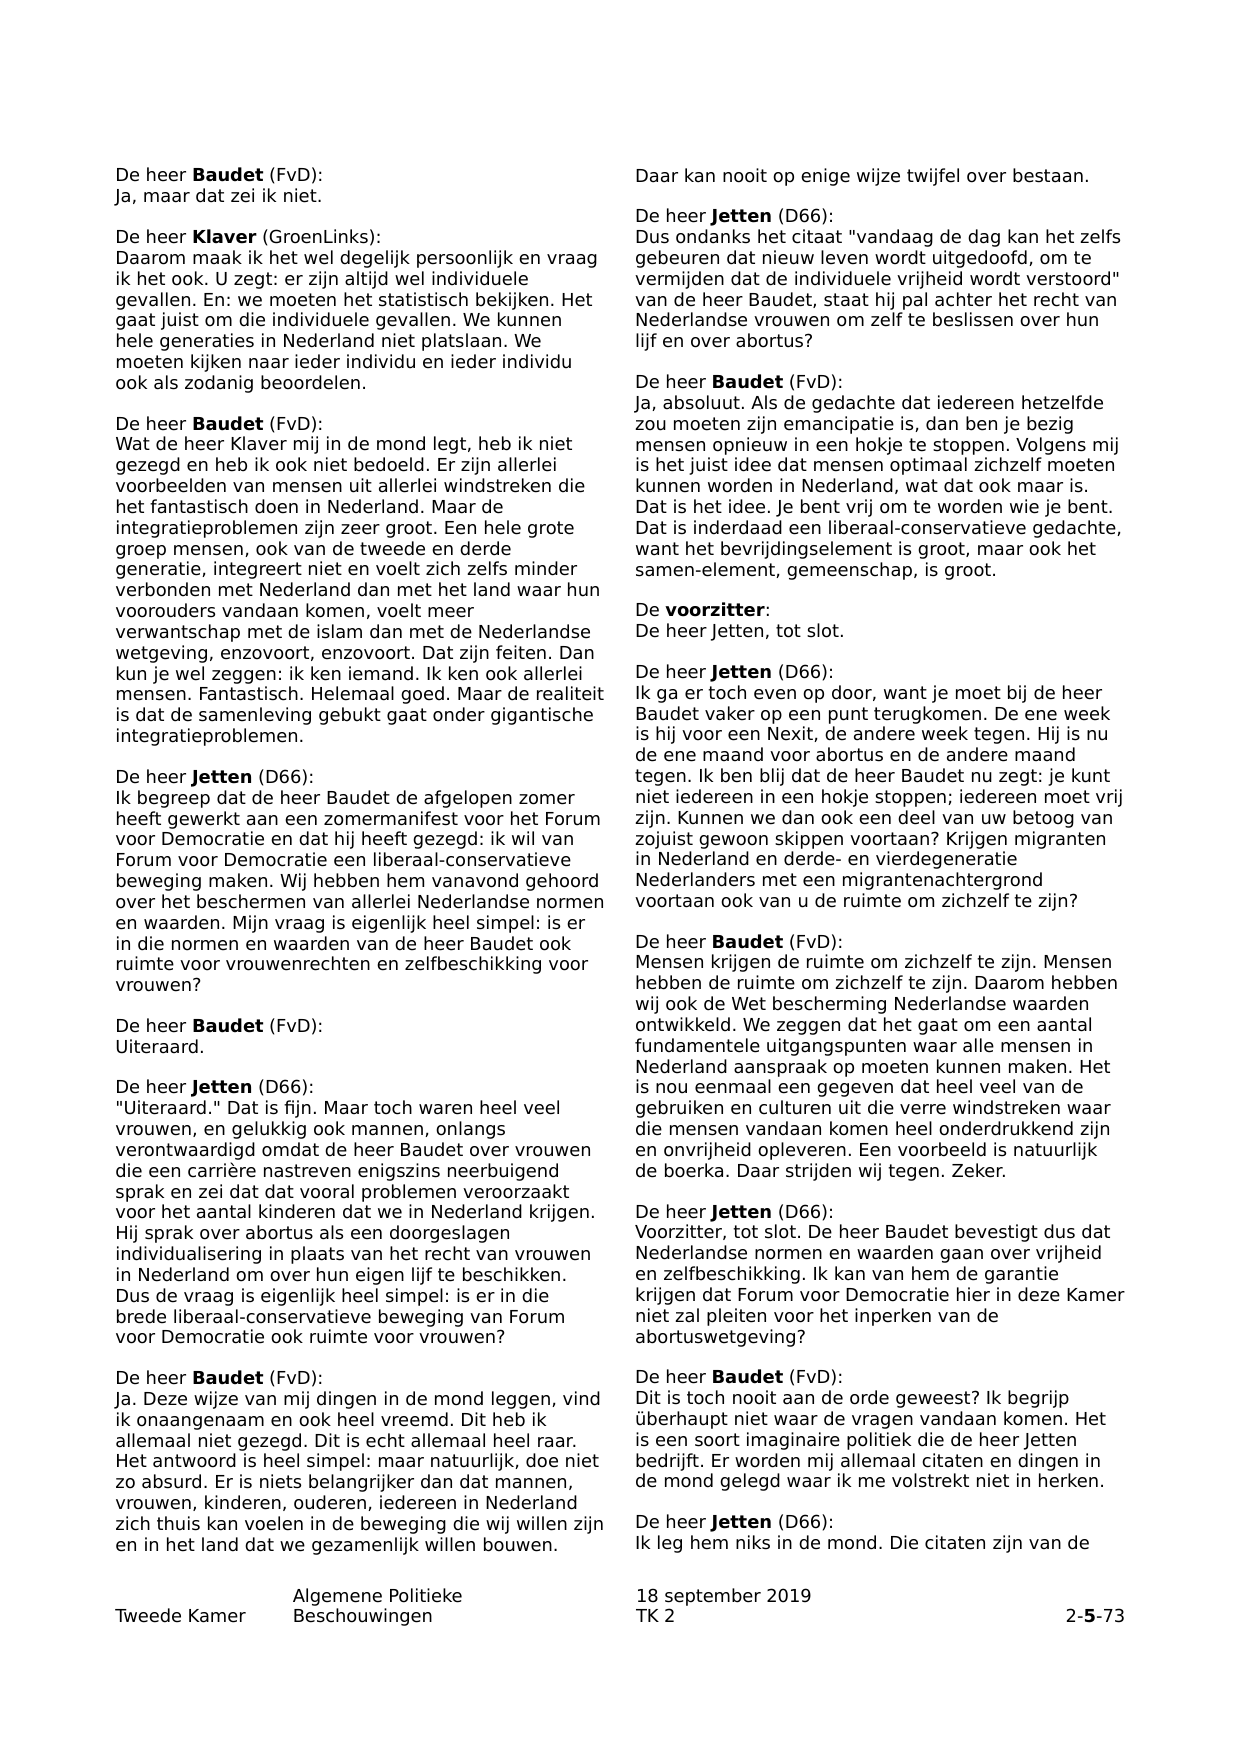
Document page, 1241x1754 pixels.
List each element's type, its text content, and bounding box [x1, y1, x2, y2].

text Mensen krijgen de ruimte om zichzelf te zijn. Mensen hebben de ruimte om zichzelf te zijn. Daarom hebben wij ook de Wet bescherming Nederlandse waarden ontwikkeld. We zeggen dat het gaat om een aantal fundamentele uitgangspunten waar alle mensen in Nederland aanspraak op moeten kunnen maken. Het is nou eenmaal een gegeven dat heel veel van de gebruiken en culturen uit die verre windstreken waar die mensen vandaan komen heel onderdrukkend zijn en onvrijheid opleveren. Een voorbeeld is natuurlijk de boerka. Daar strijden wij tegen. Zeker. [635, 952, 1125, 1181]
text De heer Baudet (FvD): [115, 1016, 605, 1036]
text "Uiteraard." Dat is fijn. Maar toch waren heel veel vrouwen, en gelukkig ook mannen, onlangs verontwaardigd omdat de heer Baudet over vrouwen die een carrière nastreven enigszins neerbuigend sprak en zei dat dat vooral problemen veroorzaakt voor het aantal kinderen dat we in Nederland krijgen. Hij sprak over abortus als een doorgeslagen individualisering in plaats van het recht van vrouwen in Nederland om over hun eigen lijf te beschikken. Dus de vraag is eigenlijk heel simpel: is er in die brede liberaal-conservatieve beweging van Forum voor Democratie ook ruimte voor vrouwen? [115, 1098, 605, 1348]
text Ja, absoluut. Als de gedachte dat iedereen hetzelfde zou moeten zijn emancipatie is, dan ben je bezig mensen opnieuw in een hokje te stoppen. Volgens mij is het juist idee dat mensen optimaal zichzelf moeten kunnen worden in Nederland, wat dat ook maar is. Dat is het idee. Je bent vrij om te worden wie je bent. Dat is inderdaad een liberaal-conservatieve gedachte, want het bevrijdingselement is groot, maar ook het samen-element, gemeenschap, is groot. [635, 393, 1125, 580]
text Uiteraard. [115, 1036, 605, 1057]
text De heer Jetten (D66): [115, 1077, 605, 1098]
text De heer Jetten, tot slot. [635, 621, 1125, 642]
text De voorzitter: [635, 600, 1125, 621]
text De heer Jetten (D66): [635, 662, 1125, 682]
text Dus ondanks het citaat "vandaag de dag kan het zelfs gebeuren dat nieuw leven wordt uitgedoofd, om te vermijden dat de individuele vrijheid wordt verstoord" van de heer Baudet, staat hij pal achter het recht van Nederlandse vrouwen om zelf te beslissen over hun lijf en over abortus? [635, 227, 1125, 352]
text De heer Baudet (FvD): [635, 1367, 1125, 1388]
text Ik ga er toch even op door, want je moet bij de heer Baudet vaker op een punt terugkomen. De ene week is hij voor een Nexit, de andere week tegen. Hij is nu de ene maand voor abortus en de andere maand tegen. Ik ben blij dat de heer Baudet nu zegt: je kunt niet iedereen in een hokje stoppen; iedereen moet vrij zijn. Kunnen we dan ook een deel van uw betoog van zojuist gewoon skippen voortaan? Krijgen migranten in Nederland en derde- en vierdegeneratie Nederlanders met een migrantenachtergrond voortaan ook van u de ruimte om zichzelf te zijn? [635, 682, 1125, 912]
text Voorzitter, tot slot. De heer Baudet bevestigt dus dat Nederlandse normen en waarden gaan over vrijheid en zelfbeschikking. Ik kan van hem de garantie krijgen dat Forum voor Democratie hier in deze Kamer niet zal pleiten voor het inperken van de abortuswetgeving? [635, 1222, 1125, 1347]
text Ja, maar dat zei ik niet. [115, 186, 605, 207]
text Dit is toch nooit aan de orde geweest? Ik begrijp überhaupt niet waar de vragen vandaan komen. Het is een soort imaginaire politiek die de heer Jetten bedrijft. Er worden mij allemaal citaten en dingen in de mond gelegd waar ik me volstrekt niet in herken. [635, 1388, 1125, 1492]
text Ik begreep dat de heer Baudet de afgelopen zomer heeft gewerkt aan een zomermanifest voor het Forum voor Democratie en dat hij heeft gezegd: ik wil van Forum voor Democratie een liberaal-conservatieve beweging maken. Wij hebben hem vanavond gehoord over het beschermen van allerlei Nederlandse normen en waarden. Mijn vraag is eigenlijk heel simpel: is er in die normen en waarden van de heer Baudet ook ruimte voor vrouwenrechten en zelfbeschikking voor vrouwen? [115, 787, 605, 996]
text De heer Jetten (D66): [635, 206, 1125, 227]
text Daarom maak ik het wel degelijk persoonlijk en vraag ik het ook. U zegt: er zijn altijd wel individuele gevallen. En: we moeten het statistisch bekijken. Het gaat juist om die individuele gevallen. We kunnen hele generaties in Nederland niet platslaan. We moeten kijken naar ieder individu en ieder individu ook als zodanig beoordelen. [115, 248, 605, 393]
text De heer Baudet (FvD): [115, 413, 605, 434]
text Ik leg hem niks in de mond. Die citaten zijn van de [635, 1533, 1125, 1554]
text De heer Baudet (FvD): [635, 932, 1125, 952]
text De heer Baudet (FvD): [115, 165, 605, 186]
text De heer Jetten (D66): [635, 1201, 1125, 1222]
text Ja. Deze wijze van mij dingen in de mond leggen, vind ik onaangenaam en ook heel vreemd. Dit heb ik allemaal niet gezegd. Dit is echt allemaal heel raar. Het antwoord is heel simpel: maar natuurlijk, doe niet zo absurd. Er is niets belangrijker dan dat mannen, vrouwen, kinderen, ouderen, iedereen in Nederland zich thuis kan voelen in de beweging die wij willen zijn en in het land dat we gezamenlijk willen bouwen. [115, 1389, 605, 1555]
text De heer Baudet (FvD): [115, 1368, 605, 1389]
text De heer Klaver (GroenLinks): [115, 227, 605, 248]
text De heer Jetten (D66): [635, 1512, 1125, 1533]
text De heer Baudet (FvD): [635, 372, 1125, 393]
text De heer Jetten (D66): [115, 767, 605, 787]
text Daar kan nooit op enige wijze twijfel over bestaan. [635, 165, 1125, 186]
text Wat de heer Klaver mij in de mond legt, heb ik niet gezegd en heb ik ook niet bedoeld. Er zijn allerlei voorbeelden van mensen uit allerlei windstreken die het fantastisch doen in Nederland. Maar de integratieproblemen zijn zeer groot. Een hele grote groep mensen, ook van de tweede en derde generatie, integreert niet en voelt zich zelfs minder verbonden met Nederland dan met het land waar hun voorouders vandaan komen, voelt meer verwantschap met de islam dan met de Nederlandse wetgeving, enzovoort, enzovoort. Dat zijn feiten. Dan kun je wel zeggen: ik ken iemand. Ik ken ook allerlei mensen. Fantastisch. Helemaal goed. Maar de realiteit is dat de samenleving gebukt gaat onder gigantische integratieproblemen. [115, 434, 605, 747]
